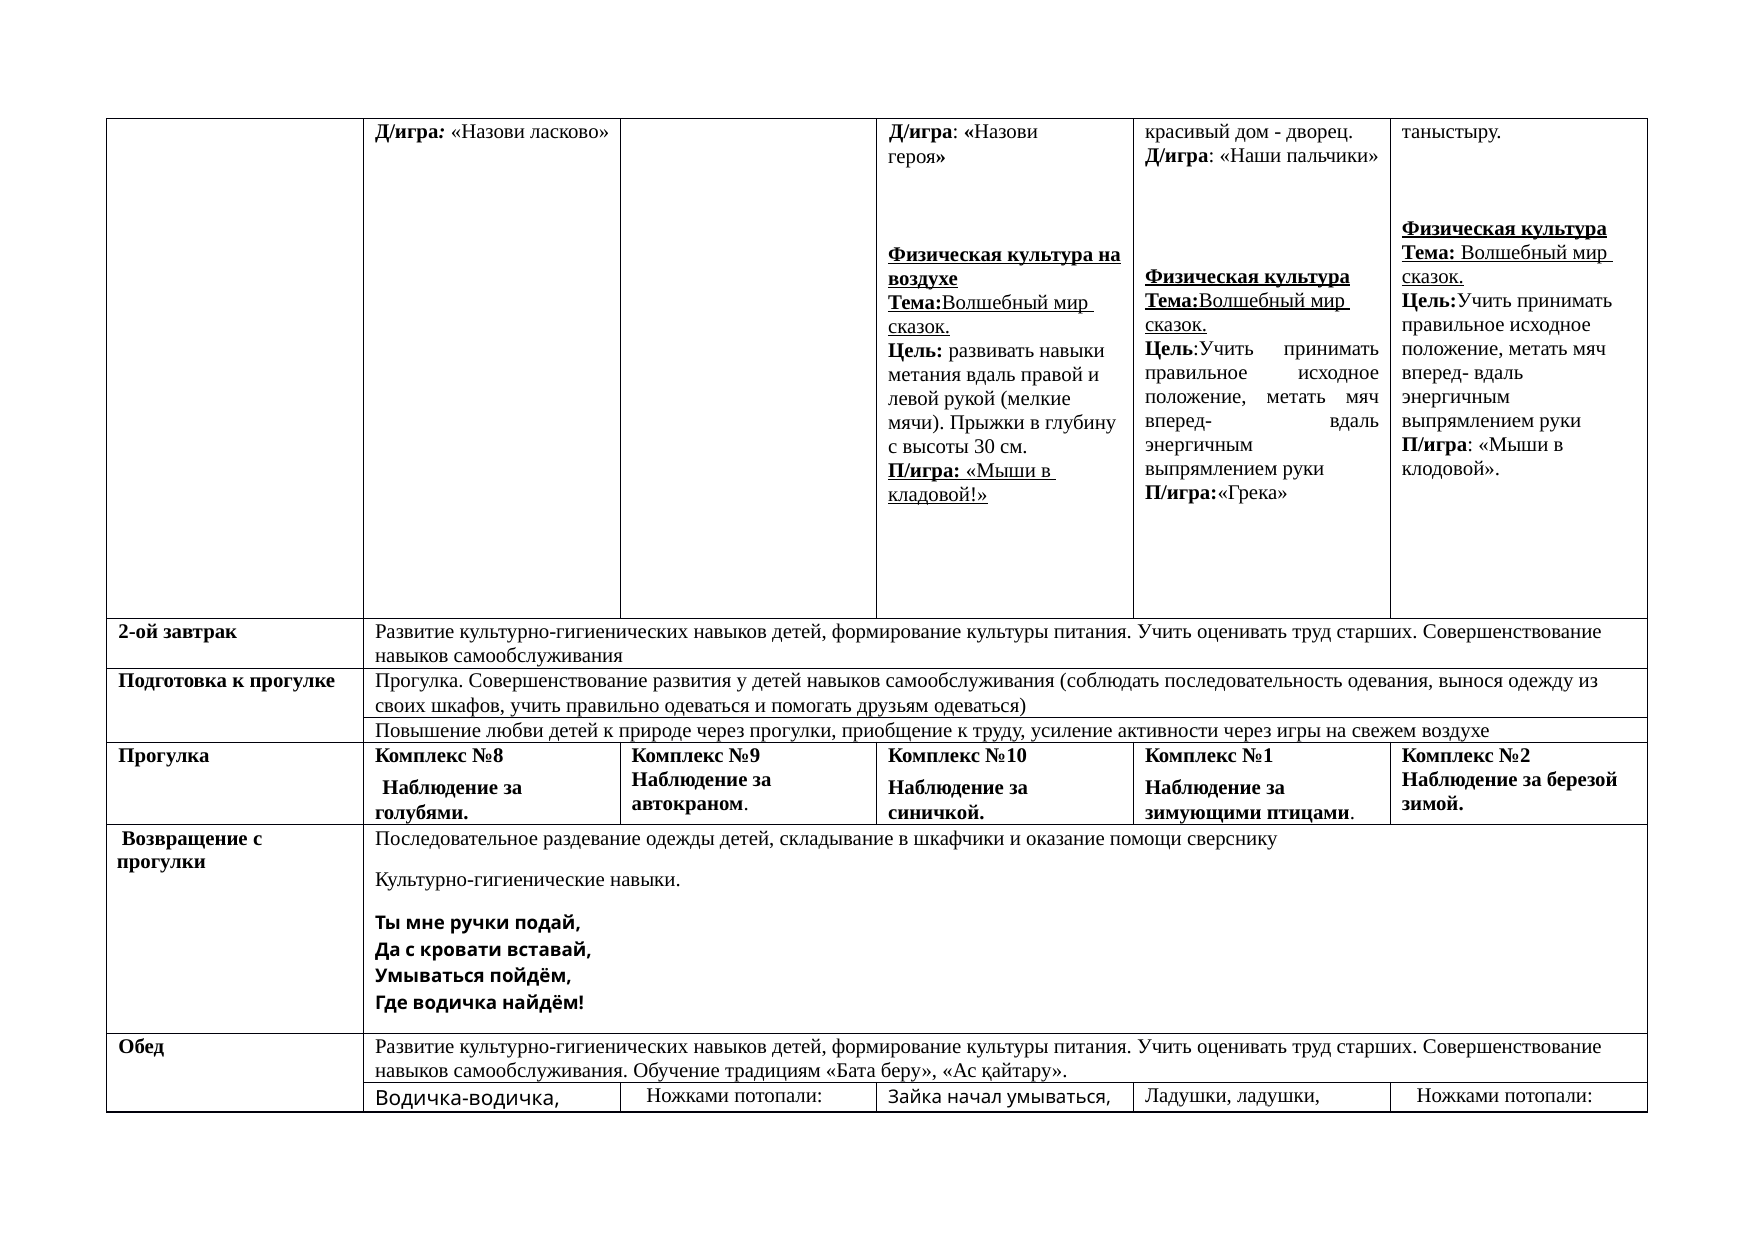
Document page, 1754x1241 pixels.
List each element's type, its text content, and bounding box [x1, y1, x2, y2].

table_cell Водичка-водичка, [364, 1083, 620, 1111]
table_cell 2-ой завтрак [107, 619, 363, 667]
table_cell Комплекс №9 Наблюдение за автокраном. [621, 743, 876, 824]
table_cell Комплекс №2 Наблюдение за березой зимой. [1391, 743, 1647, 824]
table_cell Прогулка [107, 743, 363, 824]
table_cell Комплекс №8 Наблюдение за голубями. [364, 743, 620, 824]
table_cell таныстыру. Физическая культура Тема: Волшебный мир сказок. Цель:Учить принимать правильное исходное положение, метать мяч вперед- вдаль энергичным выпрямлением руки П/игра: «Мыши в клодовой». [1391, 119, 1647, 618]
table_cell Возвращение с прогулки [107, 825, 363, 1033]
table_cell Развитие культурно-гигиенических навыков детей, формирование культуры питания. Учить оценивать труд старших. Совершенствование навыков самообслуживания [364, 619, 1647, 667]
table_cell Д/игра: «Назови героя» Физическая культура на воздухе Тема:Волшебный мир сказок. Цель: развивать навыки метания вдаль правой и левой рукой (мелкие мячи). Прыжки в глубину с высоты 30 см. П/игра: «Мыши в кладовой!» [877, 119, 1133, 618]
table_cell Развитие культурно-гигиенических навыков детей, формирование культуры питания. Учить оценивать труд старших. Совершенствование навыков самообслуживания. Обучение традициям «Бата беру», «Ас қайтару». [364, 1034, 1647, 1082]
table_cell Обед [107, 1034, 363, 1111]
table_cell [107, 119, 363, 618]
table_cell Зайка начал умываться, [877, 1083, 1133, 1111]
table_cell Подготовка к прогулке [107, 669, 363, 742]
table_cell Д/игра: «Назови ласково» [364, 119, 620, 618]
table_cell Ножками потопали: [1391, 1083, 1647, 1111]
table_cell Последовательное раздевание одежды детей, складывание в шкафчики и оказание помощи сверснику Культурно-гигиенические навыки. Ты мне ручки подай, Да с кровати вставай, Умываться пойдём, Где водичка найдём! [364, 825, 1647, 1033]
table_cell Комплекс №10 Наблюдение за синичкой. [877, 743, 1133, 824]
table_cell Повышение любви детей к природе через прогулки, приобщение к труду, усиление активности через игры на свежем воздухе [364, 718, 1647, 742]
table_cell красивый дом - дворец. Д/игра: «Наши пальчики» Физическая культура Тема:Волшебный мир сказок. Цель:Учить принимать правильное исходное положение, метать мяч вперед- вдаль энергичным выпрямлением руки П/игра:«Грека» [1134, 119, 1390, 618]
table_cell Прогулка. Совершенствование развития у детей навыков самообслуживания (соблюдать последовательность одевания, вынося одежду из своих шкафов, учить правильно одеваться и помогать друзьям одеваться) [364, 669, 1647, 717]
table_cell [621, 119, 876, 618]
table_cell Комплекс №1 Наблюдение за зимующими птицами. [1134, 743, 1390, 824]
table_cell Ножками потопали: [621, 1083, 876, 1111]
table_cell Ладушки, ладушки, [1134, 1083, 1390, 1111]
